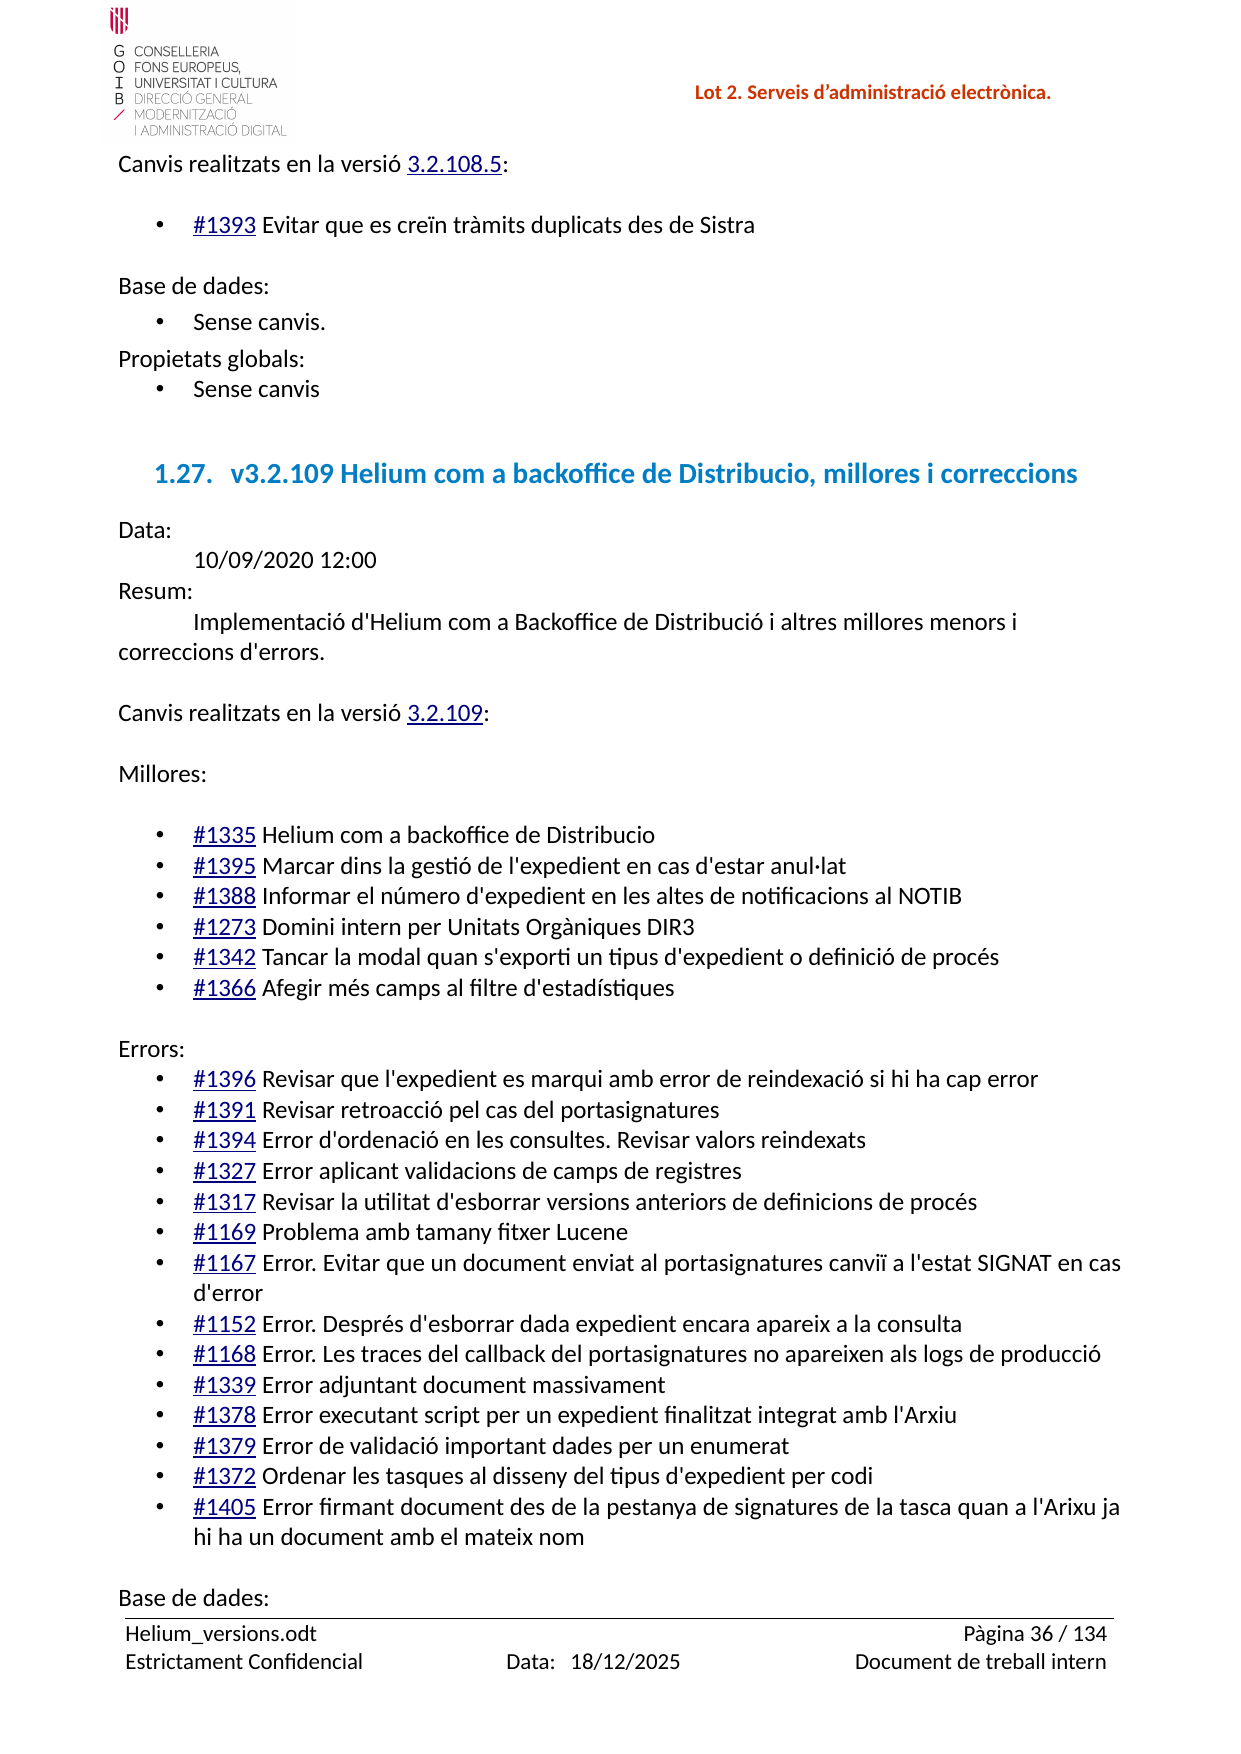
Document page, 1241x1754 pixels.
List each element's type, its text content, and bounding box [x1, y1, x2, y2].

list #1273 Domini intern per Unitats Orgàniques DIR3 [156, 911, 1122, 941]
list #1335 Helium com a backoffice de Distribucio [156, 819, 1122, 850]
list #1405 Error firmant document des de la pestanya de signatures de la tasca quan a l'Arixu ja hi ha un document amb el mateix nom [156, 1491, 1122, 1552]
text Base de dades: [118, 1582, 1122, 1613]
list #1388 Informar el número d'expedient en les altes de notificacions al NOTIB [156, 880, 1122, 911]
list #1152 Error. Després d'esborrar dada expedient encara apareix a la consulta [156, 1308, 1122, 1338]
list #1327 Error aplicant validacions de camps de registres [156, 1155, 1122, 1186]
list #1393 Evitar que es creïn tràmits duplicats des de Sistra [156, 209, 1122, 239]
list Sense canvis [156, 373, 1122, 404]
list #1372 Ordenar les tasques al disseny del tipus d'expedient per codi [156, 1460, 1122, 1491]
list #1378 Error executant script per un expedient finalitzat integrat amb l'Arxiu [156, 1399, 1122, 1430]
list #1317 Revisar la utilitat d'esborrar versions anteriors de definicions de procés [156, 1186, 1122, 1216]
picture [100, 0, 297, 144]
subtitle v3.2.109 Helium com a backoffice de Distribucio, millores i correccions [153, 455, 1122, 491]
list #1342 Tancar la modal quan s'exporti un tipus d'expedient o definició de procés [156, 941, 1122, 972]
text Propietats globals: [118, 343, 1122, 373]
list #1169 Problema amb tamany fitxer Lucene [156, 1216, 1122, 1247]
text Base de dades: [118, 270, 1122, 300]
text Millores: [118, 758, 1122, 789]
text Canvis realitzats en la versió 3.2.109: [118, 697, 1122, 728]
text Implementació d'Helium com a Backoffice de Distribució i altres millores menors i correccions d'errors. [118, 606, 1122, 667]
list #1394 Error d'ordenació en les consultes. Revisar valors reindexats [156, 1124, 1122, 1155]
list #1395 Marcar dins la gestió de l'expedient en cas d'estar anul·lat [156, 850, 1122, 880]
list #1167 Error. Evitar que un document enviat al portasignatures canviï a l'estat SIGNAT en cas d'error [156, 1247, 1122, 1308]
text 10/09/2020 12:00 [118, 545, 1122, 575]
list #1396 Revisar que l'expedient es marqui amb error de reindexació si hi ha cap error [156, 1063, 1122, 1094]
text Canvis realitzats en la versió 3.2.108.5: [118, 148, 1122, 178]
list #1168 Error. Les traces del callback del portasignatures no apareixen als logs de producció [156, 1338, 1122, 1369]
list #1379 Error de validació important dades per un enumerat [156, 1430, 1122, 1460]
text Data: [118, 514, 1122, 545]
list #1339 Error adjuntant document massivament [156, 1369, 1122, 1399]
text Errors: [118, 1033, 1122, 1063]
list #1366 Afegir més camps al filtre d'estadístiques [156, 972, 1122, 1002]
list Sense canvis. [156, 306, 1122, 337]
list #1391 Revisar retroacció pel cas del portasignatures [156, 1094, 1122, 1124]
text Resum: [118, 575, 1122, 606]
